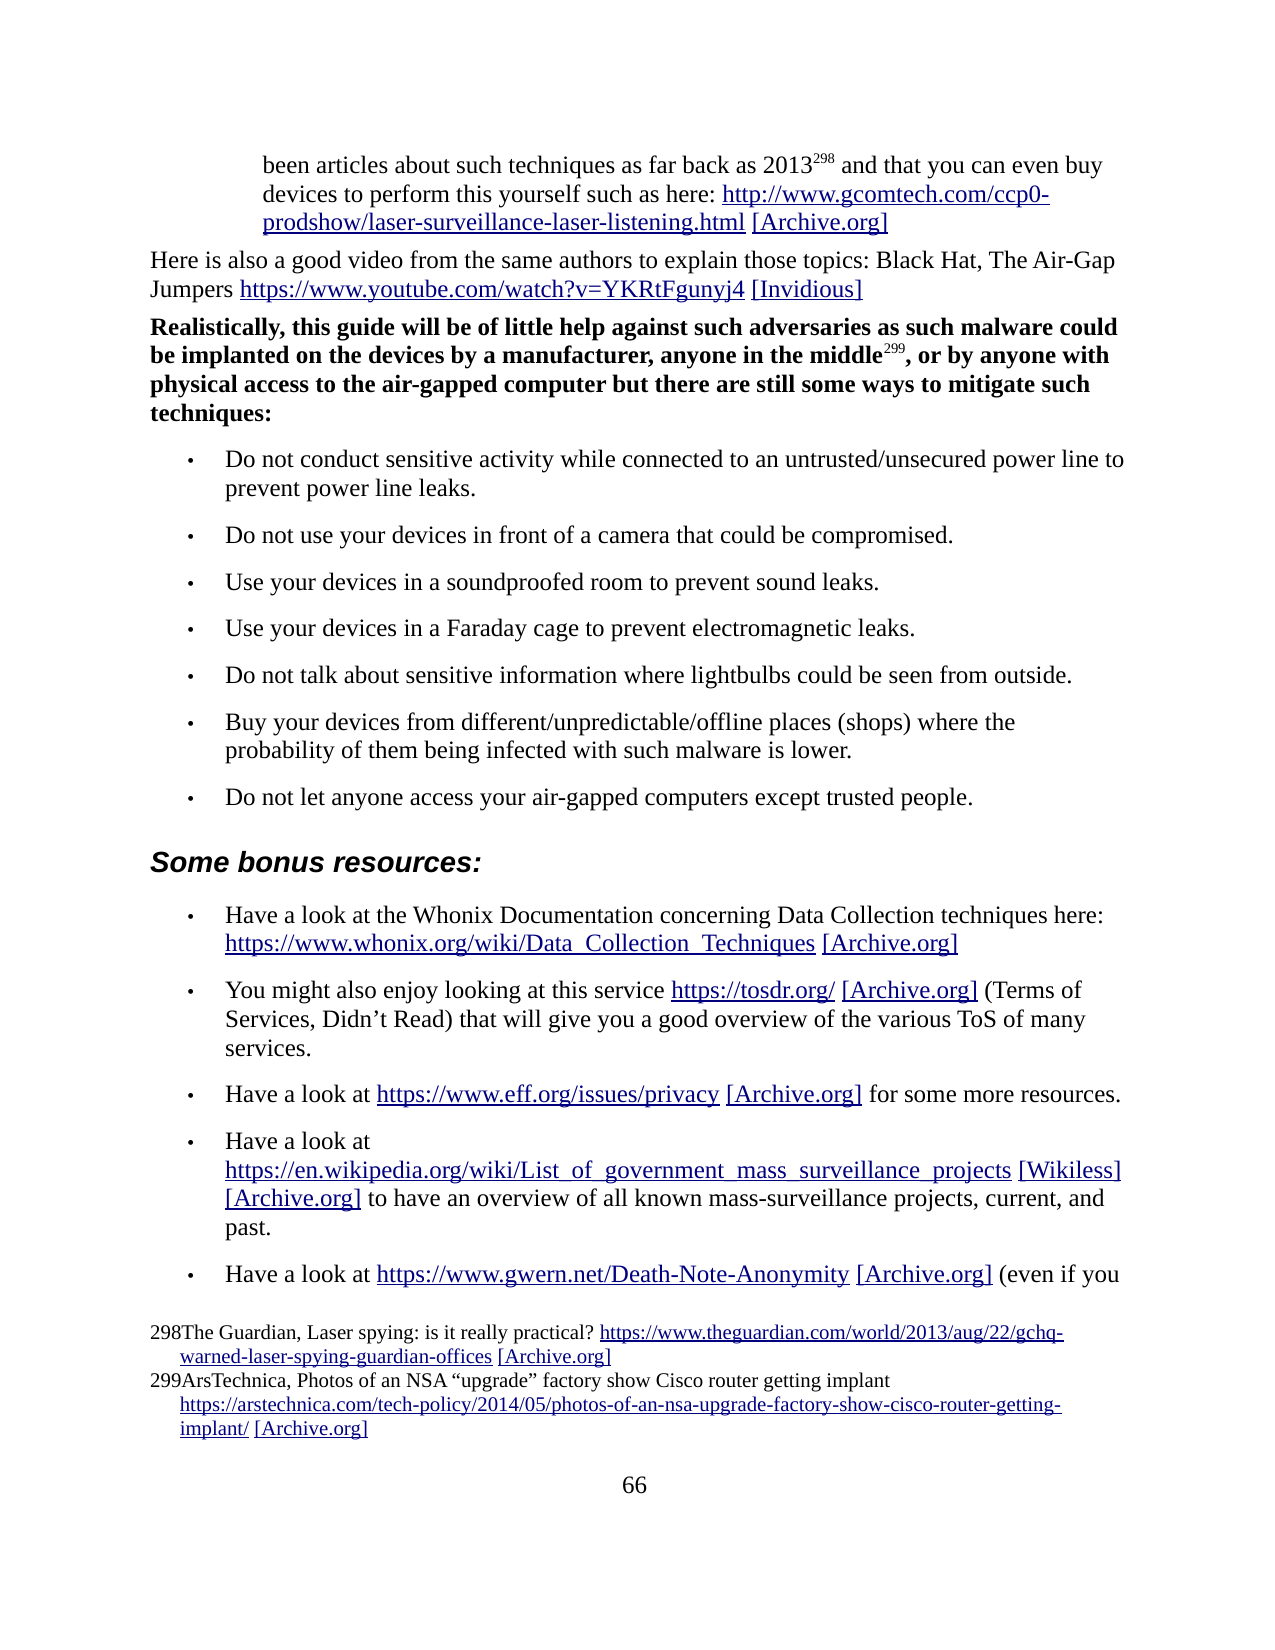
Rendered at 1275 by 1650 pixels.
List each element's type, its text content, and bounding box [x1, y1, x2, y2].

list Do not talk about sensitive information where lightbulbs could be seen from outside. [187, 660, 1125, 689]
list The Guardian, Laser spying: is it really practical? https://www.theguardian.com/world/2013/aug/22/gchq-warned-laser-spying-guardian-offices [Archive.org] [150, 1320, 1125, 1368]
list Have a look at https://www.gwern.net/Death-Note-Anonymity [Archive.org] (even if you [187, 1259, 1125, 1288]
text Here is also a good video from the same authors to explain those topics: Black Hat, The Air-Gap Jumpers https://www.youtube.com/watch?v=YKRtFgunyj4 [Invidious] [150, 245, 1125, 303]
list Have a look at the Whonix Documentation concerning Data Collection techniques here: https://www.whonix.org/wiki/Data_Collection_Techniques [Archive.org] [187, 900, 1125, 957]
list Use your devices in a soundproofed room to prevent sound leaks. [187, 567, 1125, 595]
text Realistically, this guide will be of little help against such adversaries as such malware could be implanted on the devices by a manufacturer, anyone in the middle, or by anyone with physical access to the air-gapped computer but there are still some ways to mitigate such techniques: [150, 312, 1125, 427]
list Have a look at https://www.eff.org/issues/privacy [Archive.org] for some more resources. [187, 1079, 1125, 1108]
list Do not conduct sensitive activity while connected to an untrusted/unsecured power line to prevent power line leaks. [187, 444, 1125, 502]
list Do not let anyone access your air-gapped computers except trusted people. [187, 782, 1125, 811]
list Buy your devices from different/unpredictable/offline places (shops) where the probability of them being infected with such malware is lower. [187, 707, 1125, 764]
list Have a look at https://en.wikipedia.org/wiki/List_of_government_mass_surveillance_projects [Wikiless] [Archive.org] to have an overview of all known mass-surveillance projects, current, and past. [187, 1126, 1125, 1241]
subtitle Some bonus resources: [150, 845, 1125, 878]
list been articles about such techniques as far back as 2013 and that you can even buy devices to perform this yourself such as here: http://www.gcomtech.com/ccp0-prodshow/laser-surveillance-laser-listening.html [Archive.org] [225, 150, 1125, 236]
list Use your devices in a Faraday cage to prevent electromagnetic leaks. [187, 613, 1125, 642]
list Do not use your devices in front of a camera that could be compromised. [187, 520, 1125, 549]
text ArsTechnica, Photos of an NSA “upgrade” factory show Cisco router getting implant https://arstechnica.com/tech-policy/2014/05/photos-of-an-nsa-upgrade-factory-show-cisco-router-getting-implant/ [Archive.org] [150, 1368, 1125, 1440]
list You might also enjoy looking at this service https://tosdr.org/ [Archive.org] (Terms of Services, Didn’t Read) that will give you a good overview of the various ToS of many services. [187, 975, 1125, 1061]
